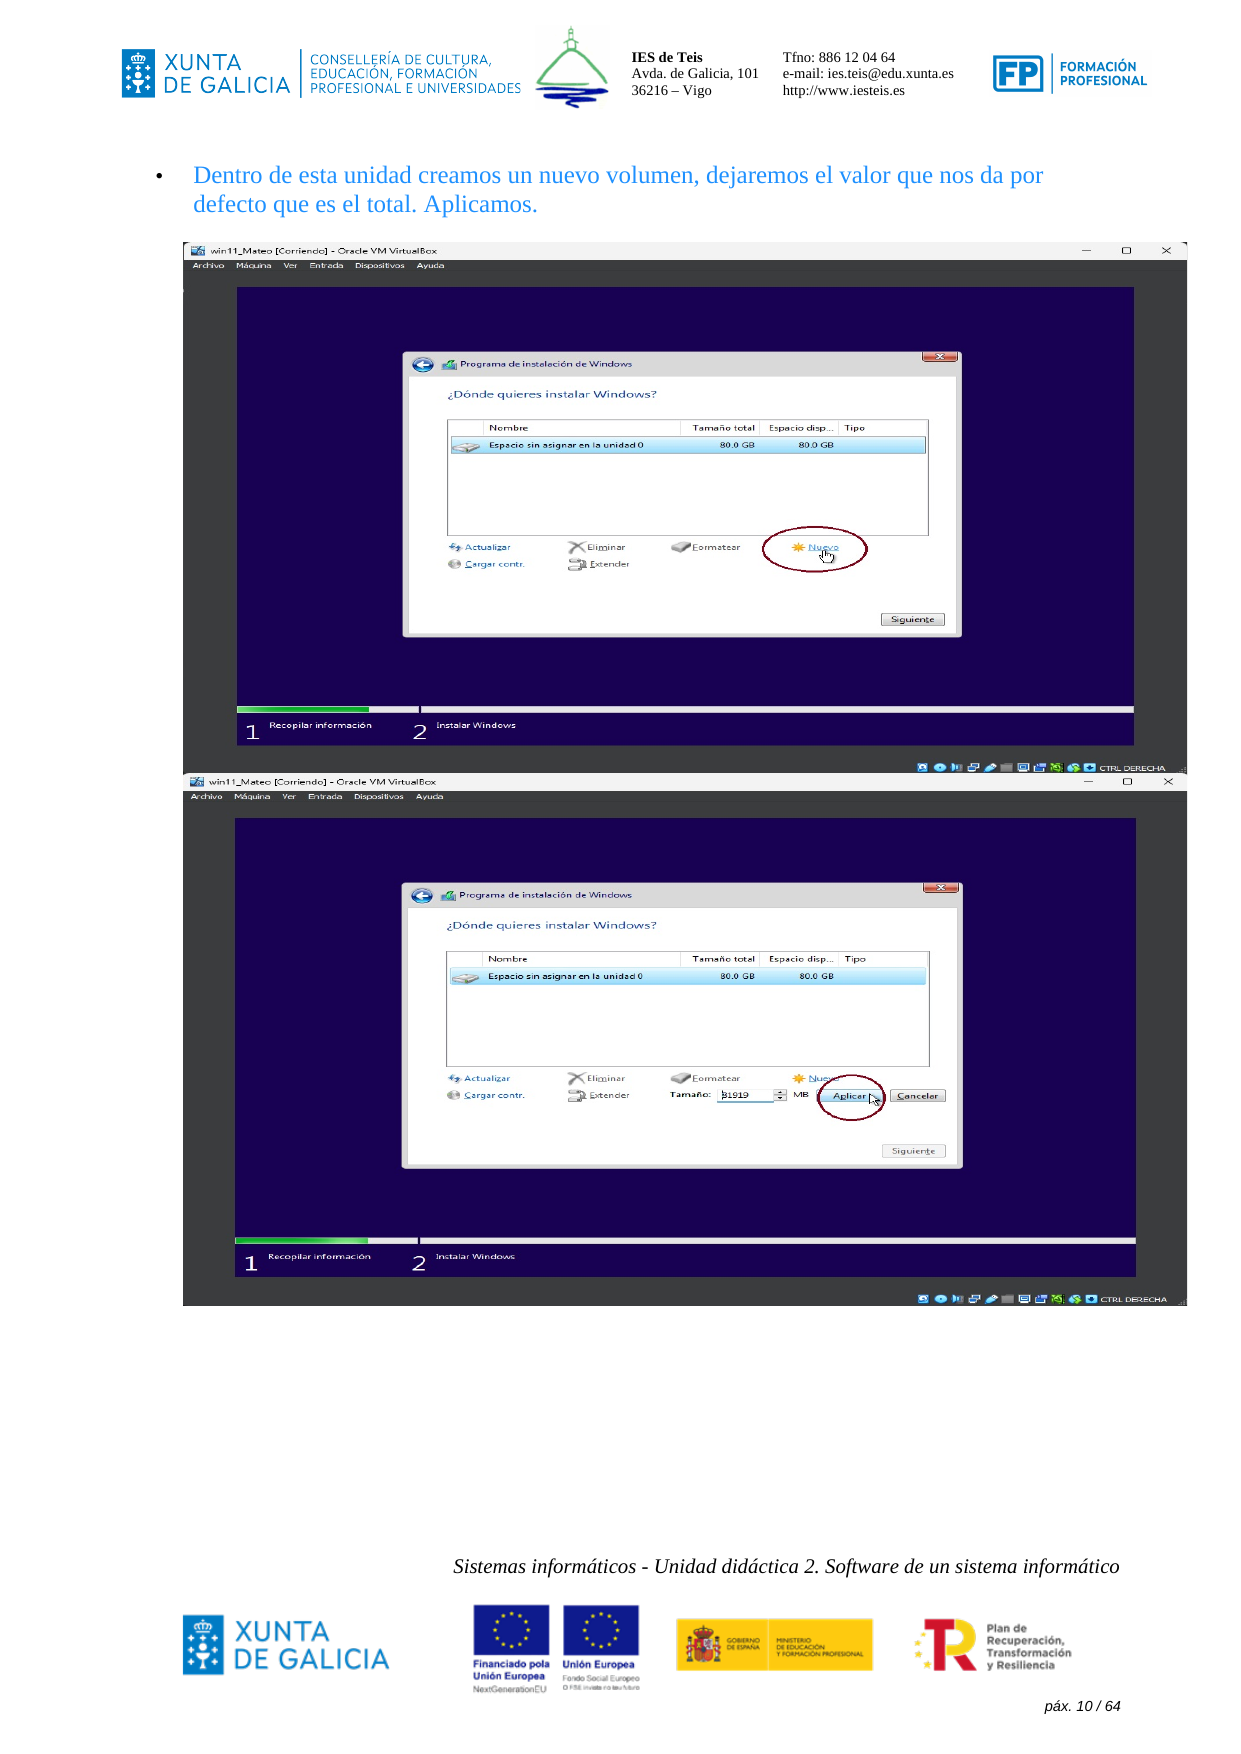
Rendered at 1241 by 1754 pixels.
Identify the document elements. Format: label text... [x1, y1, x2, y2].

picture [182, 1593, 1085, 1700]
picture [183, 242, 1188, 1306]
picture [989, 50, 1153, 97]
picture [534, 25, 611, 110]
list Dentro de esta unidad creamos un nuevo volumen, dejaremos el valor que nos da por defecto que es el total. Aplicamos. [156, 160, 1122, 218]
picture [121, 49, 521, 98]
